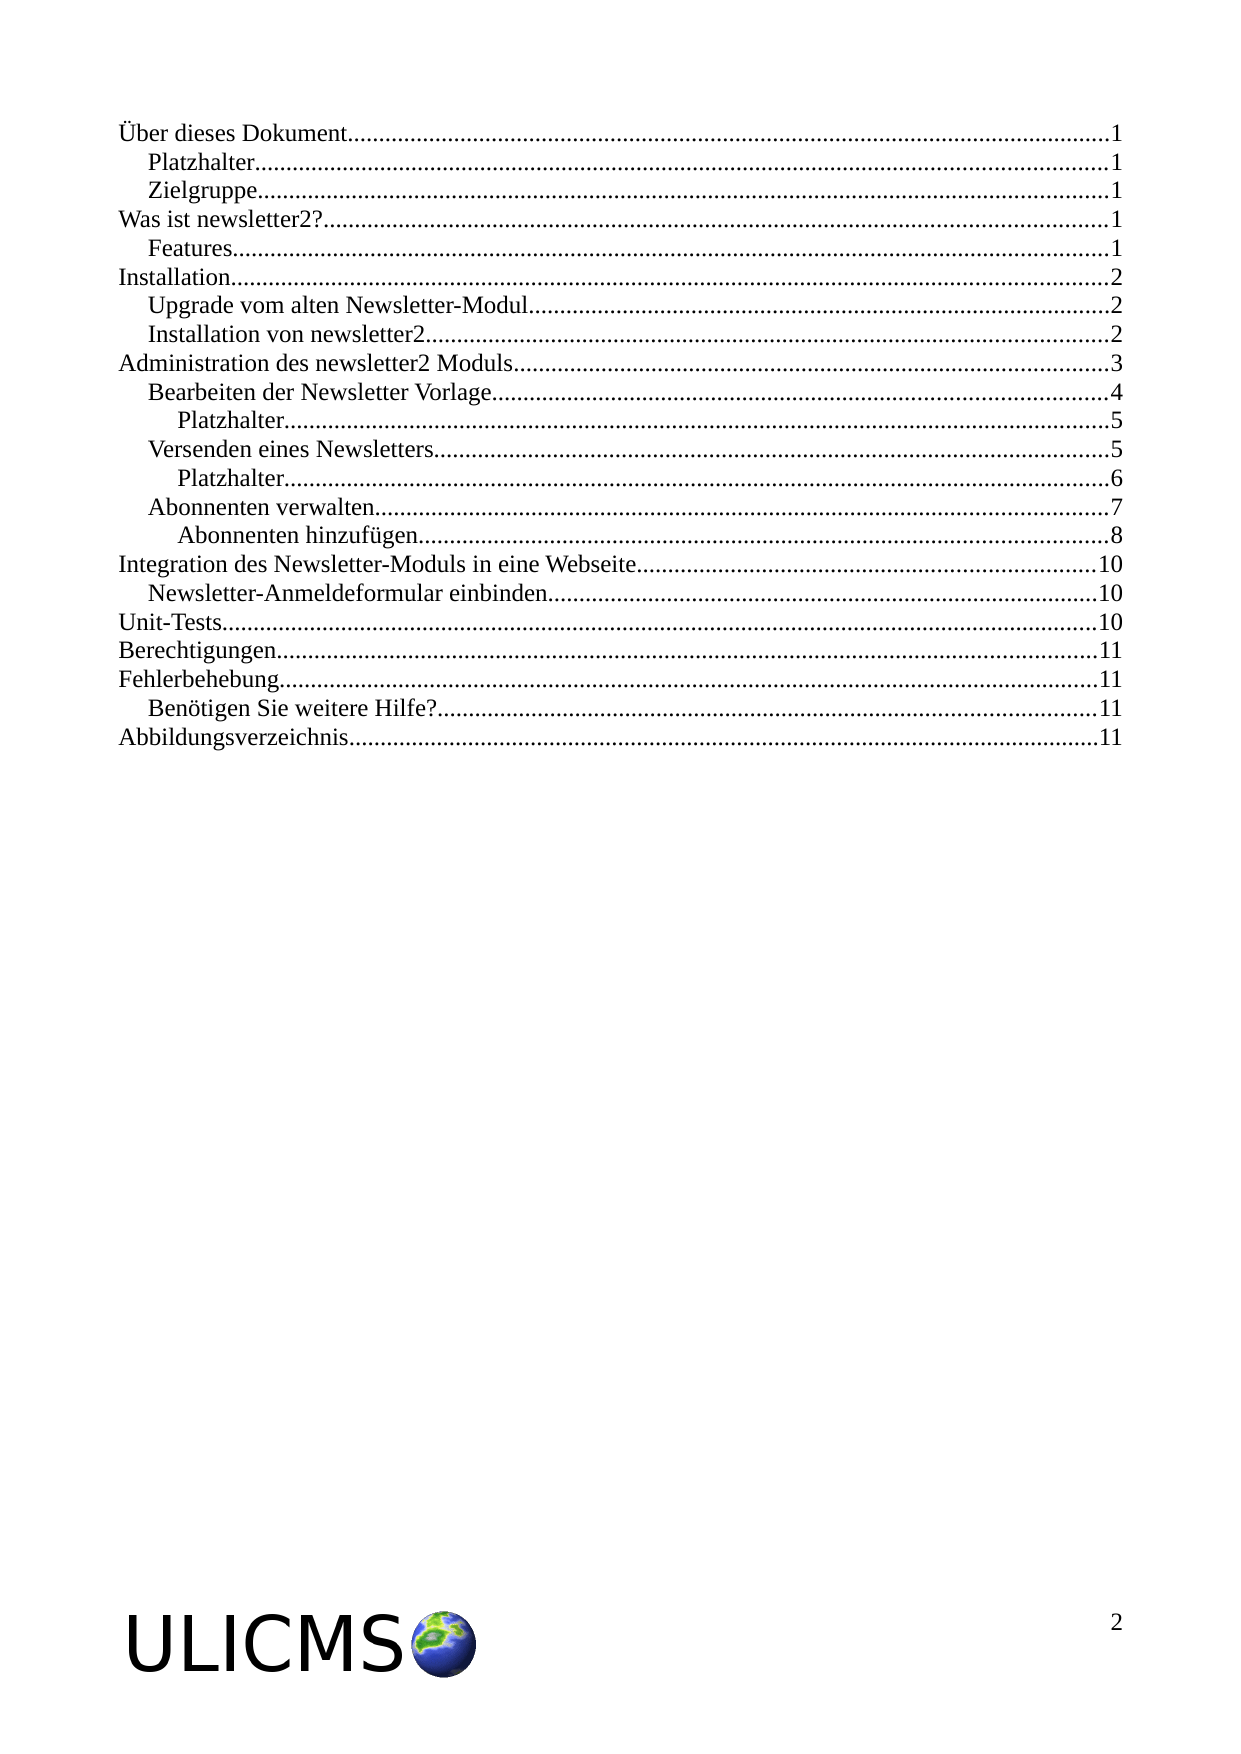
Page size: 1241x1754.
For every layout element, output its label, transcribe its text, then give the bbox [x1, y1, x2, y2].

text Installation 2 [118, 262, 1123, 291]
text Platzhalter 5 [177, 406, 1123, 434]
text Versenden eines Newsletters 5 [148, 434, 1123, 463]
text Features 1 [148, 233, 1123, 262]
text Was ist newsletter2? 1 [118, 204, 1123, 233]
text Benötigen Sie weitere Hilfe? 11 [148, 693, 1123, 722]
text Über dieses Dokument 1 [118, 118, 1123, 147]
text Administration des newsletter2 Moduls 3 [118, 348, 1123, 377]
text Abonnenten hinzufügen 8 [177, 521, 1123, 549]
text Berechtigungen 11 [118, 636, 1123, 664]
text Zielgruppe 1 [148, 176, 1123, 204]
text Unit-Tests 10 [118, 607, 1123, 636]
text Abbildungsverzeichnis 11 [118, 722, 1123, 751]
text Fehlerbehebung 11 [118, 664, 1123, 693]
text Abonnenten verwalten 7 [148, 492, 1123, 521]
picture [118, 1607, 479, 1681]
text Bearbeiten der Newsletter Vorlage 4 [148, 377, 1123, 406]
text Installation von newsletter2 2 [148, 319, 1123, 348]
text Upgrade vom alten Newsletter-Modul 2 [148, 291, 1123, 319]
text Platzhalter 1 [148, 147, 1123, 176]
text Platzhalter 6 [177, 463, 1123, 492]
text Integration des Newsletter-Moduls in eine Webseite 10 [118, 549, 1123, 578]
text Newsletter-Anmeldeformular einbinden 10 [148, 578, 1123, 607]
